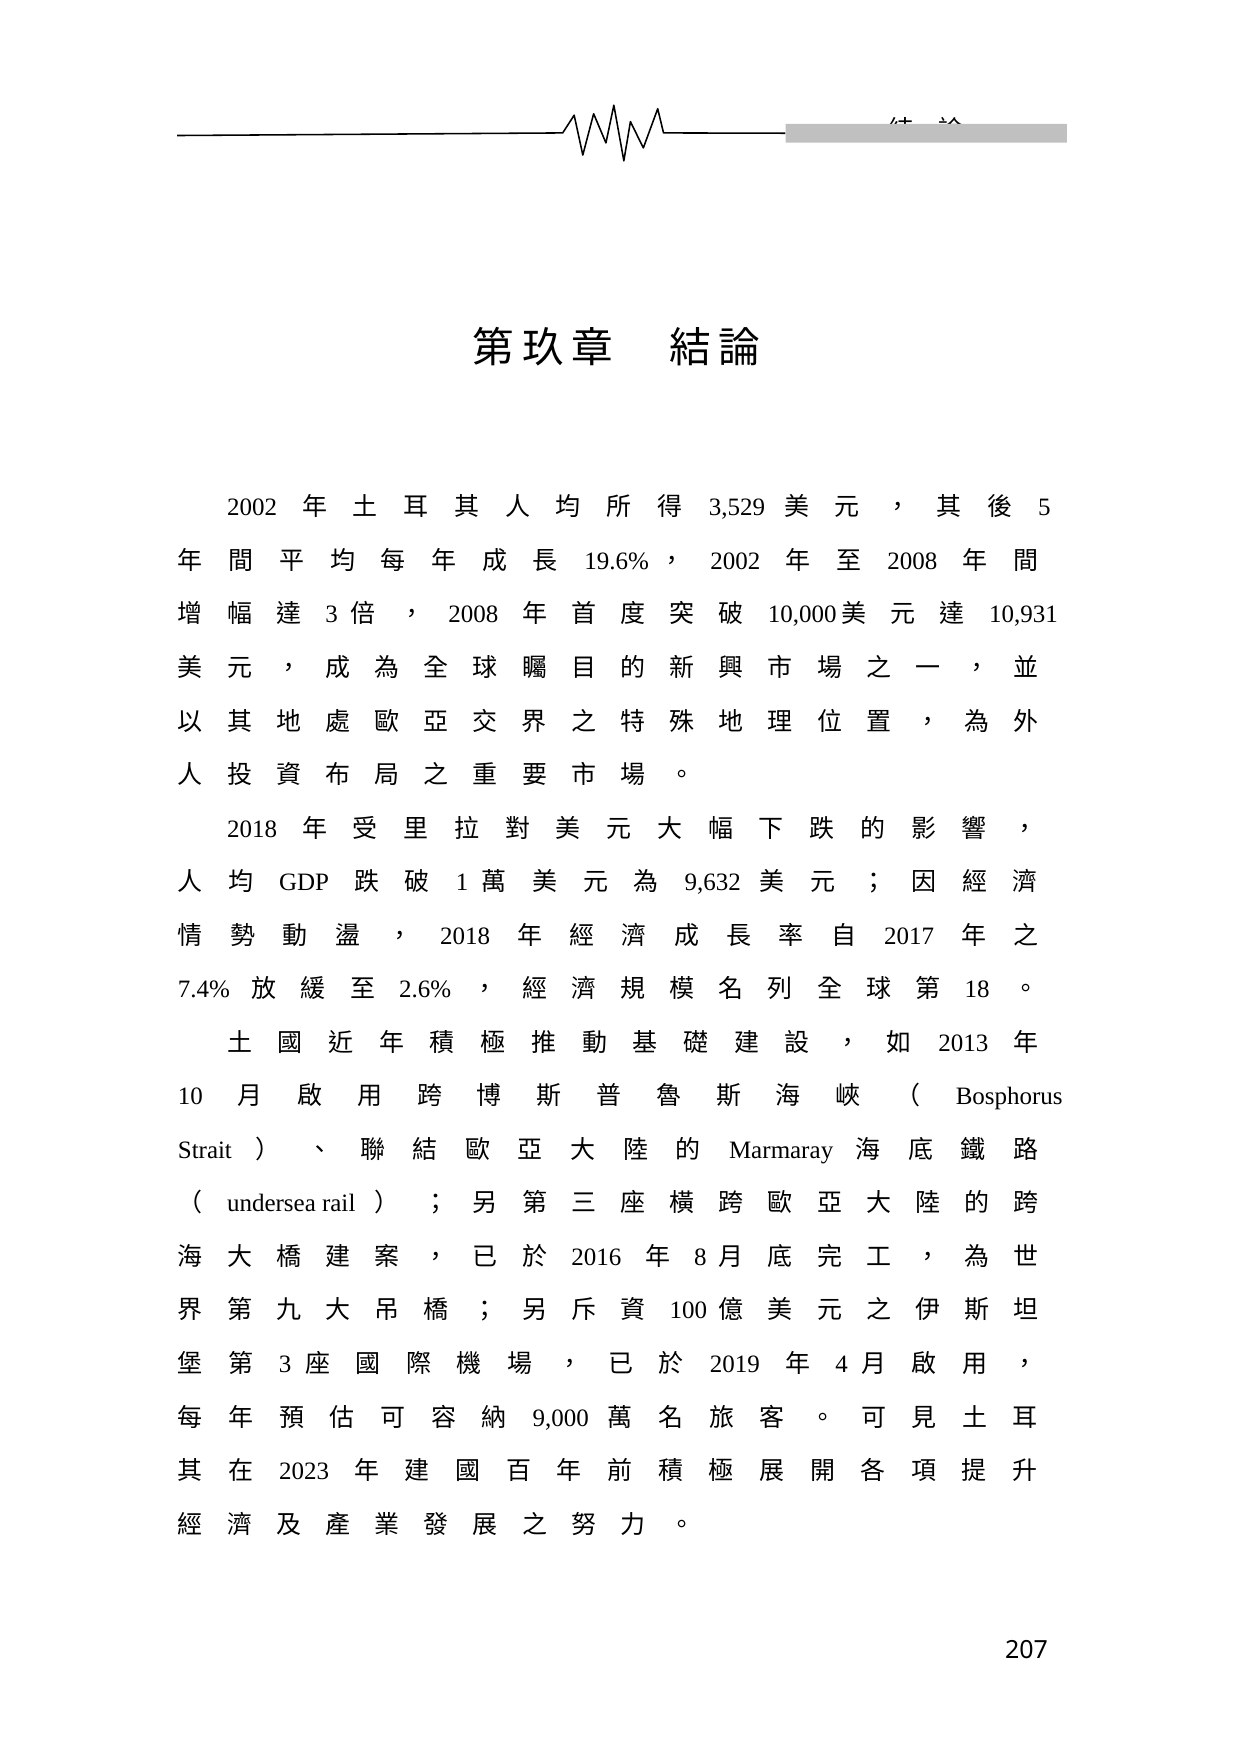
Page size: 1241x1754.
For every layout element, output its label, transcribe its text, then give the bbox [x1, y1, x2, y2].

text 第玖章 結論 [178, 291, 1063, 398]
text 土國近年積極推動基礎建設，如2013年10月啟用跨博斯普魯斯海峽（Bosphorus Strait）、聯結歐亞大陸的Marmaray海底鐵路（undersea rail）；另第三座橫跨歐亞大陸的跨海大橋建案，已於2016年8月底完工，為世界第九大吊橋；另斥資100億美元之伊斯坦堡第3座國際機場，已於2019年4月啟用，每年預估可容納9,000萬名旅客。可見土耳其在2023年建國百年前積極展開各項提升經濟及產業發展之努力。 [178, 1013, 1063, 1549]
text 2002年土耳其人均所得3,529美元，其後5年間平均每年成長19.6%，2002年至2008年間增幅達3倍，2008年首度突破10,000美元達10,931美元，成為全球矚目的新興市場之一，並以其地處歐亞交界之特殊地理位置，為外人投資布局之重要市場。 [178, 478, 1063, 799]
text 2018年受里拉對美元大幅下跌的影響，人均GDP跌破1萬美元為9,632美元；因經濟情勢動盪，2018年經濟成長率自2017年之7.4%放緩至2.6%，經濟規模名列全球第18。 [178, 799, 1063, 1013]
